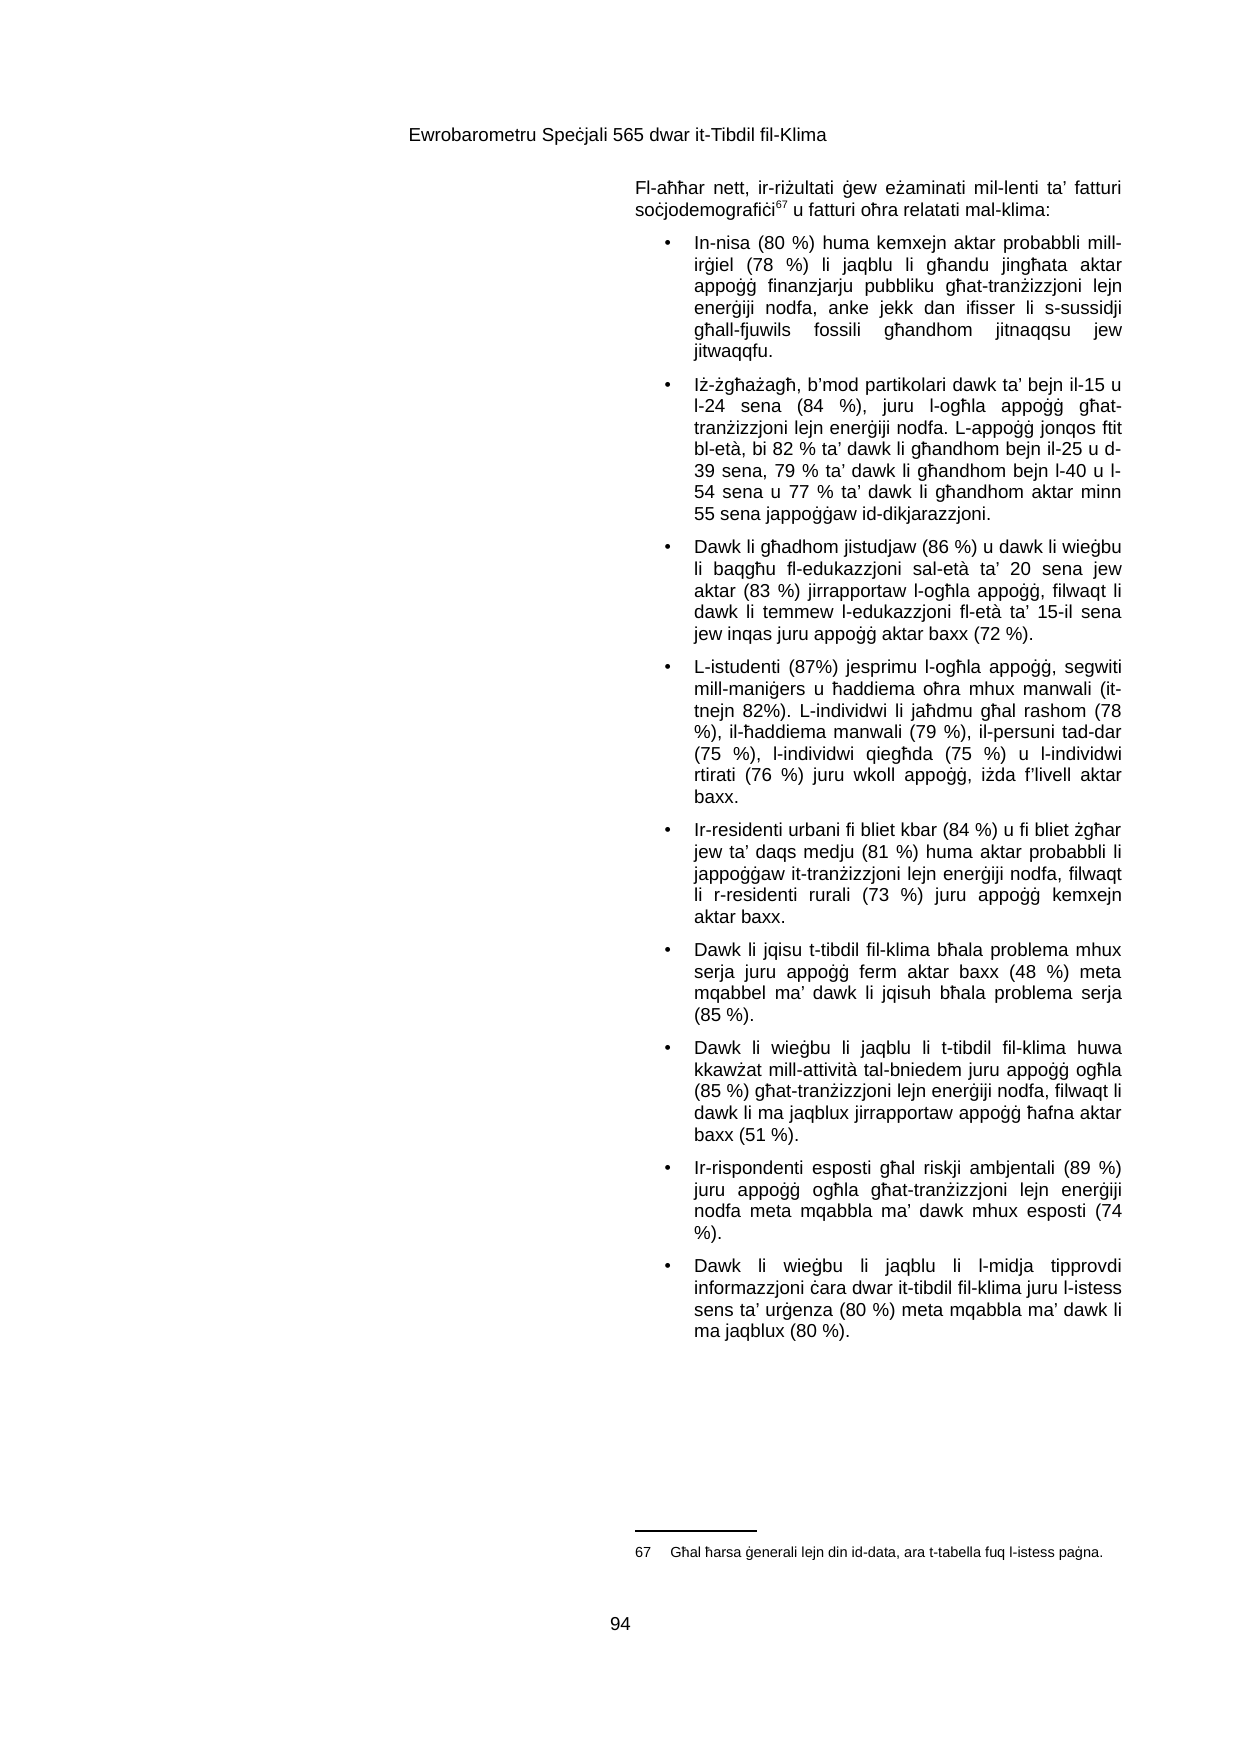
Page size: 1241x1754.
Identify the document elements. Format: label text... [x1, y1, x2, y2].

list Dawk li jqisu t-tibdil fil-klima bħala problema mhux serja juru appoġġ ferm aktar baxx (48 %) meta mqabbel ma’ dawk li jqisuh bħala problema serja (85 %). [664, 939, 1122, 1025]
list Dawk li wieġbu li jaqblu li t-tibdil fil-klima huwa kkawżat mill-attività tal-bniedem juru appoġġ ogħla (85 %) għat-tranżizzjoni lejn enerġiji nodfa, filwaqt li dawk li ma jaqblux jirrapportaw appoġġ ħafna aktar baxx (51 %). [664, 1037, 1122, 1145]
list Ir-rispondenti esposti għal riskji ambjentali (89 %) juru appoġġ ogħla għat-tranżizzjoni lejn enerġiji nodfa meta mqabbla ma’ dawk mhux esposti (74 %). [664, 1157, 1122, 1243]
list L-istudenti (87%) jesprimu l-ogħla appoġġ, segwiti mill-maniġers u ħaddiema oħra mhux manwali (it-tnejn 82%). L-individwi li jaħdmu għal rashom (78 %), il-ħaddiema manwali (79 %), il-persuni tad-dar (75 %), l-individwi qiegħda (75 %) u l-individwi rtirati (76 %) juru wkoll appoġġ, iżda f’livell aktar baxx. [664, 656, 1122, 807]
text Fl-aħħar nett, ir-riżultati ġew eżaminati mil-lenti ta’ fatturi soċjodemografiċi u fatturi oħra relatati mal-klima: [635, 177, 1122, 220]
text Għal ħarsa ġenerali lejn din id-data, ara t-tabella fuq l-istess paġna. [635, 1543, 1122, 1560]
list Dawk li għadhom jistudjaw (86 %) u dawk li wieġbu li baqgħu fl-edukazzjoni sal-età ta’ 20 sena jew aktar (83 %) jirrapportaw l-ogħla appoġġ, filwaqt li dawk li temmew l-edukazzjoni fl-età ta’ 15-il sena jew inqas juru appoġġ aktar baxx (72 %). [664, 536, 1122, 644]
list Iż-żgħażagħ, b’mod partikolari dawk ta’ bejn il-15 u l-24 sena (84 %), juru l-ogħla appoġġ għat-tranżizzjoni lejn enerġiji nodfa. L-appoġġ jonqos ftit bl-età, bi 82 % ta’ dawk li għandhom bejn il-25 u d-39 sena, 79 % ta’ dawk li għandhom bejn l-40 u l-54 sena u 77 % ta’ dawk li għandhom aktar minn 55 sena jappoġġaw id-dikjarazzjoni. [664, 373, 1122, 524]
list Dawk li wieġbu li jaqblu li l-midja tipprovdi informazzjoni ċara dwar it-tibdil fil-klima juru l-istess sens ta’ urġenza (80 %) meta mqabbla ma’ dawk li ma jaqblux (80 %). [664, 1255, 1122, 1341]
list Ir-residenti urbani fi bliet kbar (84 %) u fi bliet żgħar jew ta’ daqs medju (81 %) huma aktar probabbli li jappoġġaw it-tranżizzjoni lejn enerġiji nodfa, filwaqt li r-residenti rurali (73 %) juru appoġġ kemxejn aktar baxx. [664, 819, 1122, 927]
list In-nisa (80 %) huma kemxejn aktar probabbli mill-irġiel (78 %) li jaqblu li għandu jingħata aktar appoġġ finanzjarju pubbliku għat-tranżizzjoni lejn enerġiji nodfa, anke jekk dan ifisser li s-sussidji għall-fjuwils fossili għandhom jitnaqqsu jew jitwaqqfu. [664, 232, 1122, 362]
